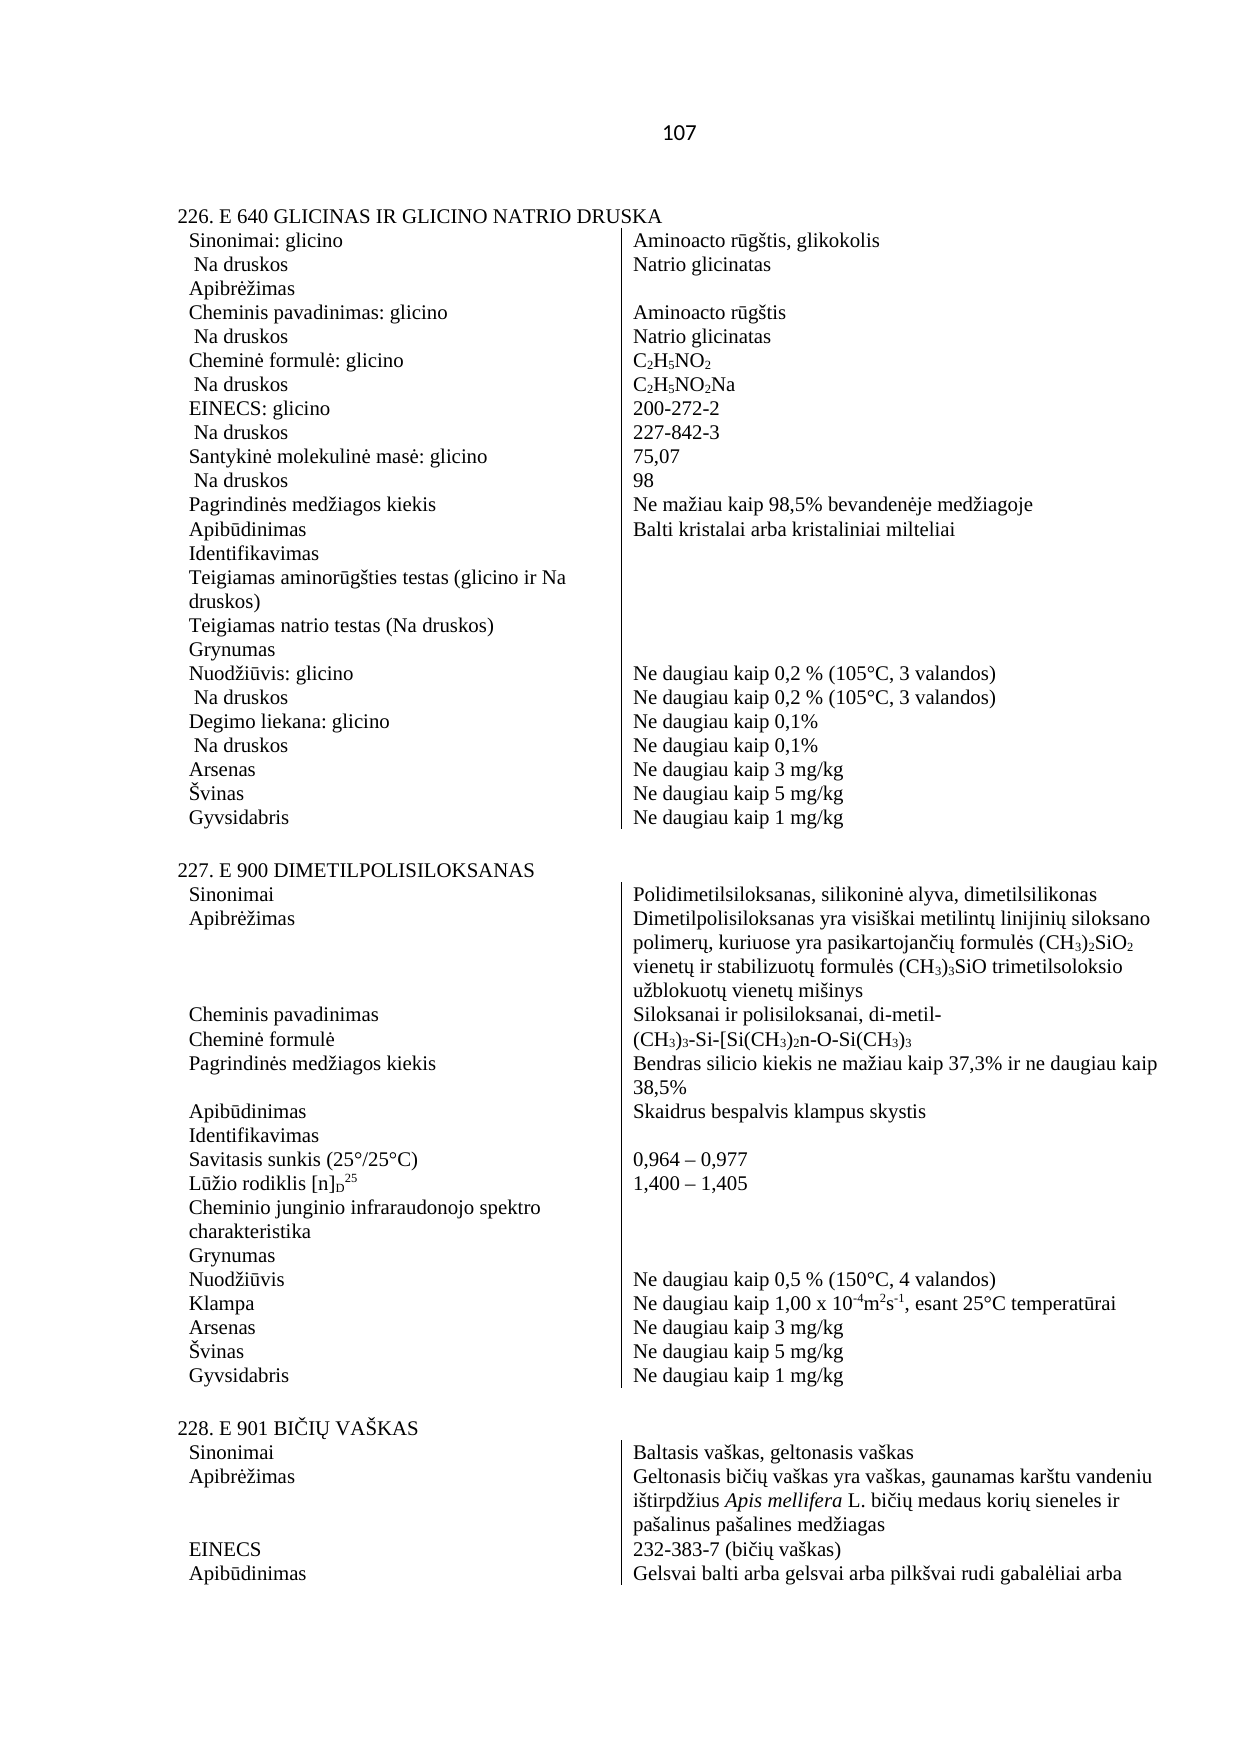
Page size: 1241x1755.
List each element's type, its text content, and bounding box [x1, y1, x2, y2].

table_cell Natrio glicinatas [622, 324, 1181, 348]
table_cell Cheminis pavadinimas: glicino [177, 300, 621, 324]
table_cell Cheminė formulė [177, 1026, 621, 1051]
text 227. E 900 DIMETILPOLISILOKSANAS [177, 858, 1181, 882]
table_cell Grynumas [177, 637, 621, 661]
table_cell 0,964 – 0,977 [622, 1147, 1181, 1171]
table_cell EINECS [177, 1536, 621, 1561]
table_cell Arsenas [177, 1315, 621, 1339]
table_cell Savitasis sunkis (25°/25°C) [177, 1147, 621, 1171]
table_cell Cheminis pavadinimas [177, 1003, 621, 1026]
table_cell Pagrindinės medžiagos kiekis [177, 493, 621, 516]
table_cell Santykinė molekulinė masė: glicino [177, 444, 621, 468]
table_cell [622, 276, 1181, 300]
table_cell Na druskos [177, 372, 621, 396]
table_cell Ne daugiau kaip 3 mg/kg [622, 1315, 1181, 1339]
table_cell Ne daugiau kaip 0,2 % (105°C, 3 valandos) [622, 661, 1181, 685]
table_cell [622, 637, 1181, 661]
table_cell Ne daugiau kaip 5 mg/kg [622, 1339, 1181, 1363]
table_cell [622, 1195, 1181, 1243]
table_cell Nuodžiūvis: glicino [177, 661, 621, 685]
table_cell Na druskos [177, 468, 621, 492]
table_cell Siloksanai ir polisiloksanai, di-metil- [622, 1003, 1181, 1026]
table_cell Arsenas [177, 757, 621, 781]
table_cell Na druskos [177, 685, 621, 709]
table_cell Klampa [177, 1291, 621, 1315]
table_cell 1,400 – 1,405 [622, 1171, 1181, 1195]
table_cell Ne daugiau kaip 0,5 % (150°C, 4 valandos) [622, 1267, 1181, 1291]
table_cell [622, 541, 1181, 564]
table_cell Apibūdinimas [177, 1561, 621, 1584]
table_cell Ne daugiau kaip 0,1% [622, 733, 1181, 757]
table_header Sinonimai: glicino [177, 228, 621, 252]
table_cell Cheminė formulė: glicino [177, 348, 621, 372]
table_cell 200-272-2 [622, 396, 1181, 420]
table_cell C2H5NO2 [622, 348, 1181, 372]
table_cell Lūžio rodiklis [n]D25 [177, 1171, 621, 1195]
text 226. E 640 GLICINAS IR GLICINO NATRIO DRUSKA [177, 204, 1181, 228]
table_cell Apibrėžimas [177, 1464, 621, 1536]
table_cell Balti kristalai arba kristaliniai milteliai [622, 516, 1181, 541]
table_cell 227-842-3 [622, 420, 1181, 444]
table_cell Aminoacto rūgštis [622, 300, 1181, 324]
table_cell (CH3)3-Si-[Si(CH3)2n-O-Si(CH3)3 [622, 1026, 1181, 1051]
table_cell Gyvsidabris [177, 1363, 621, 1387]
table_cell Identifikavimas [177, 541, 621, 564]
table_cell [622, 565, 1181, 613]
table_header Polidimetilsiloksanas, silikoninė alyva, dimetilsilikonas [622, 882, 1181, 906]
table_cell Nuodžiūvis [177, 1267, 621, 1291]
table_cell Gelsvai balti arba gelsvai arba pilkšvai rudi gabalėliai arba [622, 1561, 1181, 1584]
table_cell Na druskos [177, 733, 621, 757]
table_cell Identifikavimas [177, 1123, 621, 1147]
table_cell Geltonasis bičių vaškas yra vaškas, gaunamas karštu vandeniu ištirpdžius Apis mellifera L. bičių medaus korių sieneles ir pašalinus pašalines medžiagas [622, 1464, 1181, 1536]
table_cell Na druskos [177, 324, 621, 348]
table_cell Ne mažiau kaip 98,5% bevandenėje medžiagoje [622, 493, 1181, 516]
table_cell Dimetilpolisiloksanas yra visiškai metilintų linijinių siloksano polimerų, kuriuose yra pasikartojančių formulės (CH3)2SiO2 vienetų ir stabilizuotų formulės (CH3)3SiO trimetilsoloksio užblokuotų vienetų mišinys [622, 906, 1181, 1002]
table_cell Na druskos [177, 252, 621, 276]
table_cell Bendras silicio kiekis ne mažiau kaip 37,3% ir ne daugiau kaip 38,5% [622, 1051, 1181, 1099]
table_cell Ne daugiau kaip 5 mg/kg [622, 781, 1181, 805]
table_cell 75,07 [622, 444, 1181, 468]
table_cell C2H5NO2Na [622, 372, 1181, 396]
table_cell Na druskos [177, 420, 621, 444]
table_header Baltasis vaškas, geltonasis vaškas [622, 1440, 1181, 1464]
table_cell Gyvsidabris [177, 805, 621, 829]
table_cell Ne daugiau kaip 3 mg/kg [622, 757, 1181, 781]
table_cell Švinas [177, 781, 621, 805]
table_cell 232-383-7 (bičių vaškas) [622, 1536, 1181, 1561]
table_cell Skaidrus bespalvis klampus skystis [622, 1099, 1181, 1123]
table_cell Apibrėžimas [177, 906, 621, 1002]
table_cell [622, 1243, 1181, 1267]
table_header Sinonimai [177, 1440, 621, 1464]
table_cell EINECS: glicino [177, 396, 621, 420]
table_cell [622, 1123, 1181, 1147]
table_cell Švinas [177, 1339, 621, 1363]
table_header Aminoacto rūgštis, glikokolis [622, 228, 1181, 252]
text 228. E 901 BIČIŲ VAŠKAS [177, 1416, 1181, 1440]
table_cell Ne daugiau kaip 0,2 % (105°C, 3 valandos) [622, 685, 1181, 709]
table_cell Degimo liekana: glicino [177, 709, 621, 733]
table_cell Ne daugiau kaip 1,00 x 10-4m2s-1, esant 25°C temperatūrai [622, 1291, 1181, 1315]
table_cell Pagrindinės medžiagos kiekis [177, 1051, 621, 1099]
table_cell Ne daugiau kaip 1 mg/kg [622, 805, 1181, 829]
table_cell Cheminio junginio infraraudonojo spektro charakteristika [177, 1195, 621, 1243]
table_cell Grynumas [177, 1243, 621, 1267]
table_cell Ne daugiau kaip 0,1% [622, 709, 1181, 733]
table_cell Apibrėžimas [177, 276, 621, 300]
table_header Sinonimai [177, 882, 621, 906]
table_cell 98 [622, 468, 1181, 492]
table_cell Apibūdinimas [177, 1099, 621, 1123]
table_cell Natrio glicinatas [622, 252, 1181, 276]
table_cell Apibūdinimas [177, 516, 621, 541]
table_cell Teigiamas natrio testas (Na druskos) [177, 613, 621, 637]
table_cell [622, 613, 1181, 637]
table_cell Teigiamas aminorūgšties testas (glicino ir Na druskos) [177, 565, 621, 613]
table_cell Ne daugiau kaip 1 mg/kg [622, 1363, 1181, 1387]
